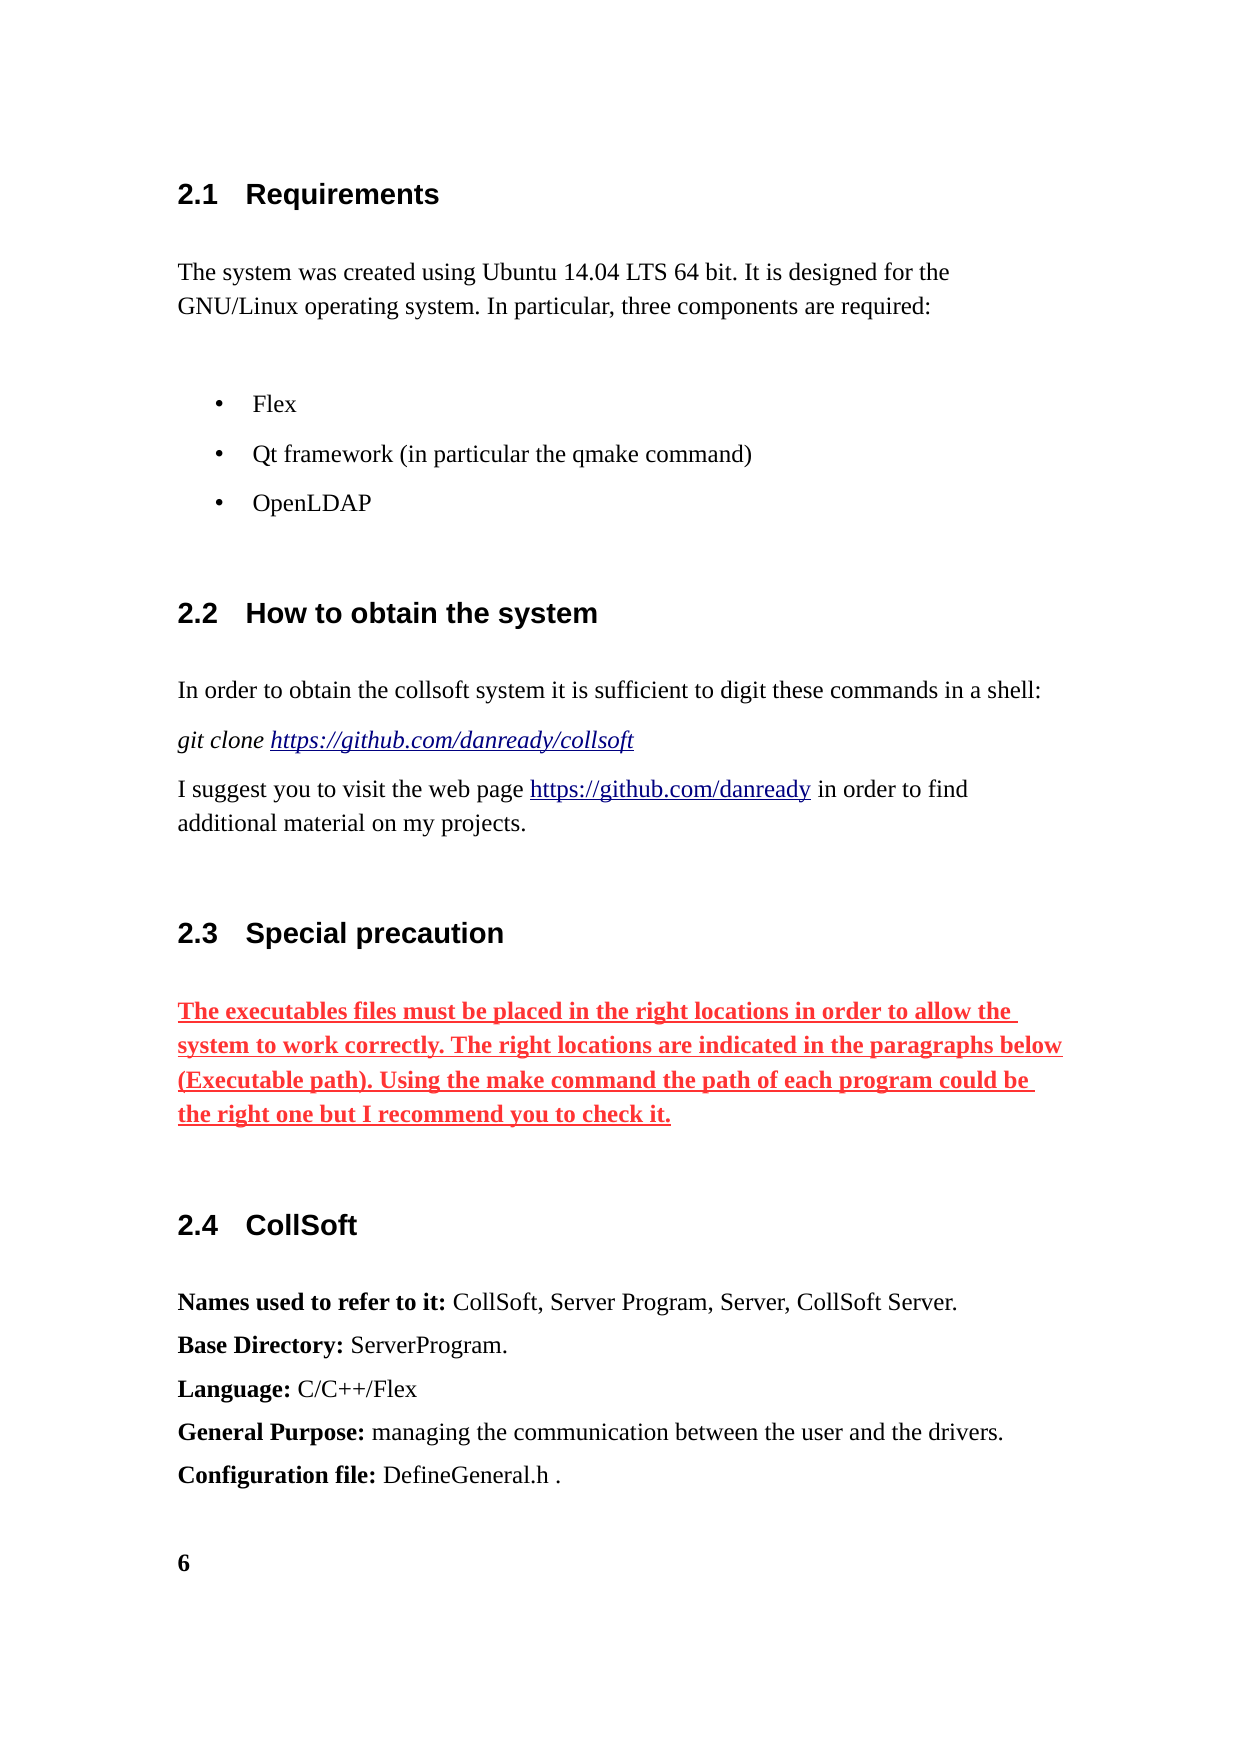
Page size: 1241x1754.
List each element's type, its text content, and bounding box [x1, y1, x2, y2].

subtitle Special precaution [177, 916, 1063, 950]
list Flex [215, 389, 1063, 418]
text Configuration file: DefineGeneral.h . [177, 1460, 1063, 1489]
list OpenLDAP [215, 488, 1063, 516]
text Language: C/C++/Flex [177, 1374, 1063, 1402]
subtitle How to obtain the system [177, 596, 1063, 629]
text General Purpose: managing the communication between the user and the drivers. [177, 1417, 1063, 1446]
text git clone https://github.com/danready/collsoft [177, 725, 1063, 753]
text In order to obtain the collsoft system it is sufficient to digit these commands in a shell: [177, 676, 1063, 704]
text Base Directory: ServerProgram. [177, 1331, 1063, 1359]
list Qt framework (in particular the qmake command) [215, 439, 1063, 467]
text I suggest you to visit the web page https://github.com/danready in order to find additional material on my projects. [177, 774, 1063, 837]
text (Executable path). Using the make command the path of each program could be the right one but I recommend you to check it. [177, 1057, 1063, 1128]
subtitle CollSoft [177, 1208, 1063, 1241]
subtitle Requirements [177, 177, 1063, 211]
text The executables files must be placed in the right locations in order to allow the system to work correctly. The right locations are indicated in the paragraphs below [177, 996, 1063, 1056]
text Names used to refer to it: CollSoft, Server Program, Server, CollSoft Server. [177, 1287, 1063, 1316]
text The system was created using Ubuntu 14.04 LTS 64 bit. It is designed for the GNU/Linux operating system. In particular, three components are required: [177, 257, 1063, 320]
